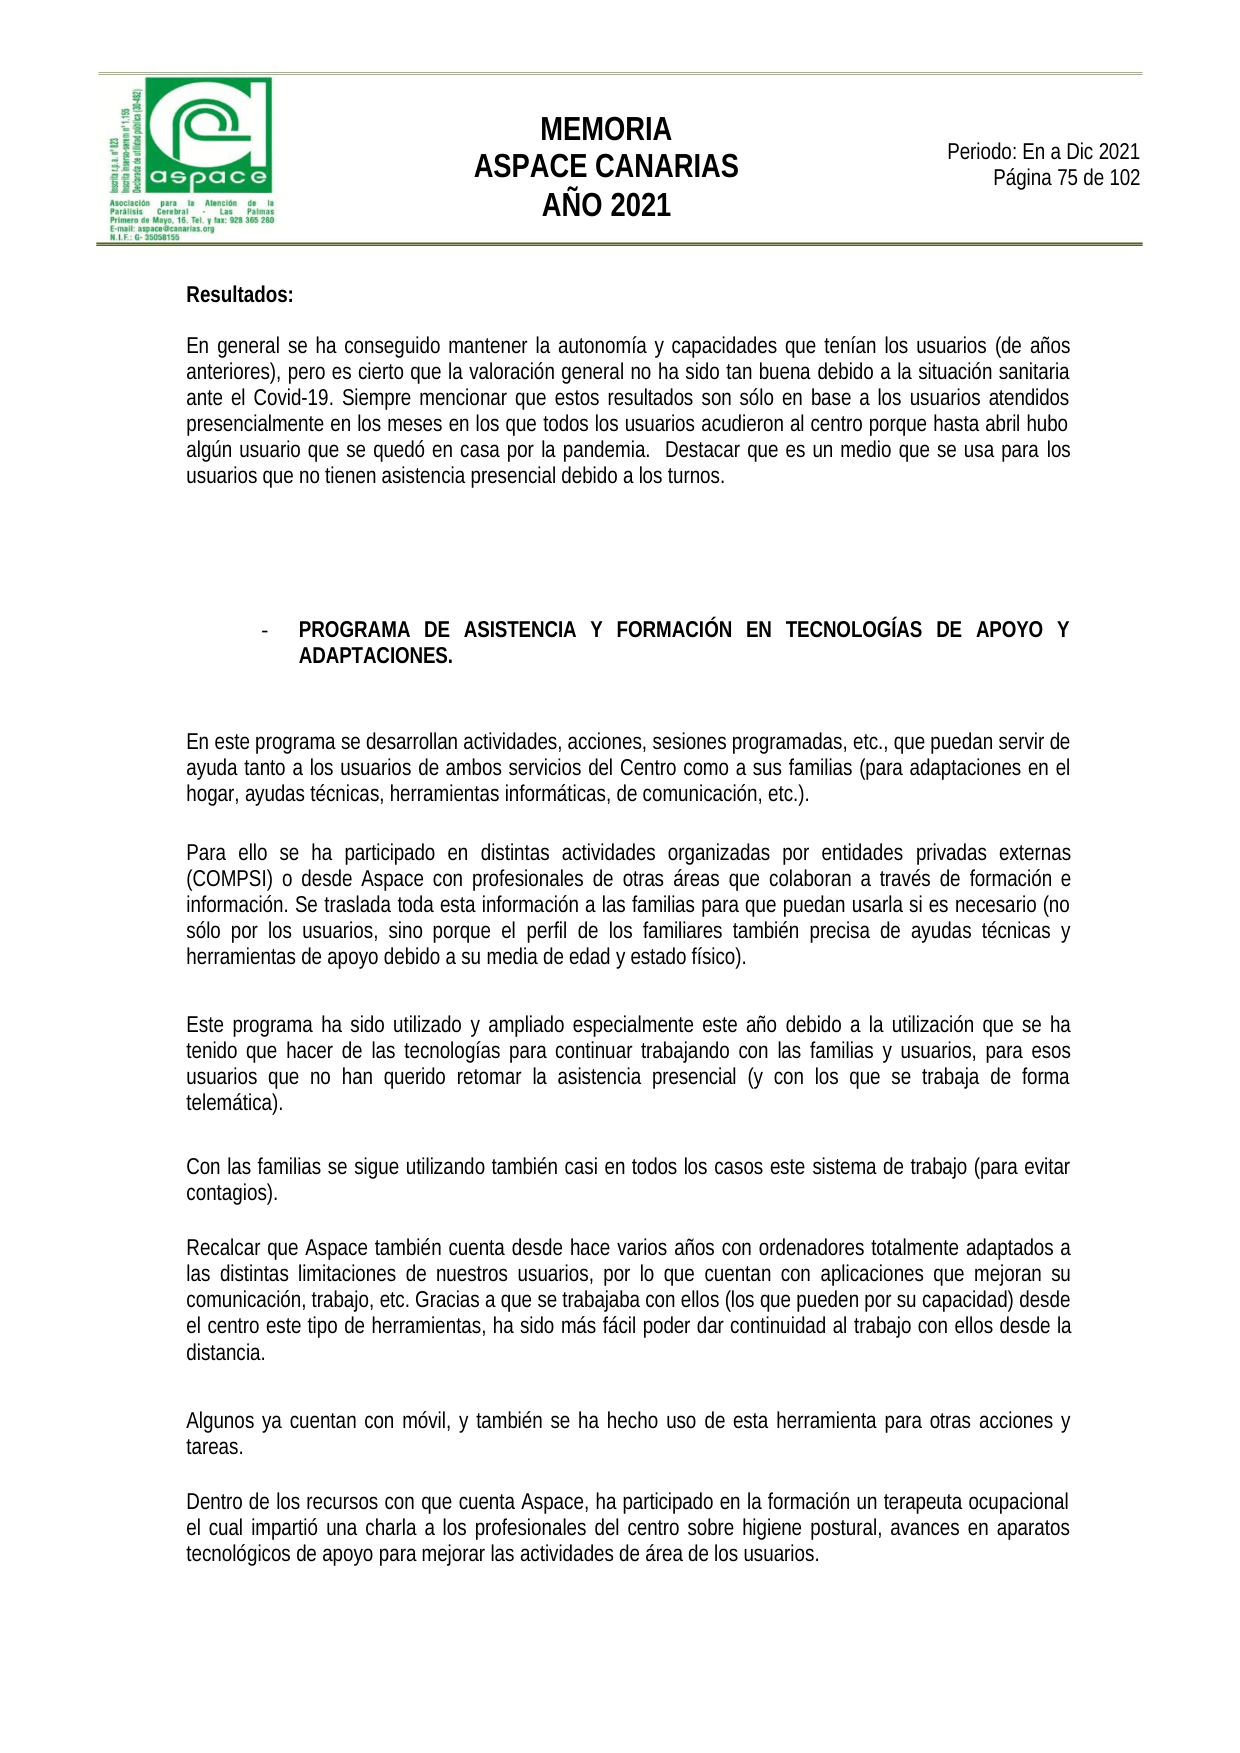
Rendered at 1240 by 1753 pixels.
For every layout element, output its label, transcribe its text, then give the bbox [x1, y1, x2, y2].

text comunicación, trabajo, etc. Gracias a que se trabajaba con ellos (los que pueden por su capacidad) desde [186, 1287, 1187, 1313]
text anteriores), pero es cierto que la valoración general no ha sido tan buena debido a la situación sanitaria [186, 359, 1187, 385]
text tecnológicos de apoyo para mejorar las actividades de área de los usuarios. [186, 1541, 1187, 1567]
text presencialmente en los meses en los que todos los usuarios acudieron al centro porque hasta abril hubo [186, 411, 1187, 437]
text Para ello se ha participado en distintas actividades organizadas por entidades privadas externas [186, 840, 1187, 866]
text ASPACE CANARIAS [473, 147, 771, 186]
text En este programa se desarrollan actividades, acciones, sesiones programadas, etc., que puedan servir de [186, 728, 1187, 754]
text Este programa ha sido utilizado y ampliado especialmente este año debido a la utilización que se ha [186, 1012, 1187, 1038]
text hogar, ayudas técnicas, herramientas informáticas, de comunicación, etc.). [186, 780, 1187, 806]
picture [96, 66, 1143, 259]
text Periodo: En a Dic 2021 [947, 139, 1157, 165]
text información. Se traslada toda esta información a las familias para que puedan usarla si es necesario (no [186, 892, 1187, 918]
text En general se ha conseguido mantener la autonomía y capacidades que tenían los usuarios (de años [186, 333, 1187, 359]
text distancia. [186, 1339, 1187, 1365]
text Resultados: [186, 282, 311, 308]
text AÑO 2021 [542, 186, 771, 223]
text tenido que hacer de las tecnologías para continuar trabajando con las familias y usuarios, para esos [186, 1038, 1187, 1064]
text Recalcar que Aspace también cuenta desde hace varios años con ordenadores totalmente adaptados a [186, 1235, 1187, 1261]
text algún usuario que se quedó en casa por la pandemia. Destacar que es un medio que se usa para los [186, 437, 1187, 463]
text (COMPSI) o desde Aspace con profesionales de otras áreas que colaboran a través de formación e [186, 866, 1187, 892]
text ADAPTACIONES. [299, 643, 1170, 669]
text usuarios que no tienen asistencia presencial debido a los turnos. [186, 463, 1187, 489]
text - [261, 616, 285, 644]
text ante el Covid-19. Siempre mencionar que estos resultados son sólo en base a los usuarios atendidos [186, 385, 1187, 411]
text el cual impartió una charla a los profesionales del centro sobre higiene postural, avances en aparatos [186, 1514, 1187, 1541]
text PROGRAMA DE ASISTENCIA Y FORMACIÓN EN TECNOLOGÍAS DE APOYO Y [299, 617, 1170, 643]
text el centro este tipo de herramientas, ha sido más fácil poder dar continuidad al trabajo con ellos desde la [186, 1313, 1187, 1339]
text sólo por los usuarios, sino porque el perfil de los familiares también precisa de ayudas técnicas y [186, 918, 1187, 944]
text tareas. [186, 1433, 1187, 1459]
text telemática). [186, 1090, 1187, 1116]
text ayuda tanto a los usuarios de ambos servicios del Centro como a sus familias (para adaptaciones en el [186, 754, 1187, 780]
text Dentro de los recursos con que cuenta Aspace, ha participado en la formación un terapeuta ocupacional [186, 1488, 1187, 1514]
text las distintas limitaciones de nuestros usuarios, por lo que cuentan con aplicaciones que mejoran su [186, 1261, 1187, 1287]
text herramientas de apoyo debido a su media de edad y estado físico). [186, 944, 1187, 970]
text contagios). [186, 1180, 1187, 1206]
text Con las familias se sigue utilizando también casi en todos los casos este sistema de trabajo (para evitar [186, 1154, 1187, 1180]
text MEMORIA [540, 109, 771, 147]
text usuarios que no han querido retomar la asistencia presencial (y con los que se trabaja de forma [186, 1064, 1187, 1090]
text Página 75 de 102 [993, 165, 1157, 191]
text Algunos ya cuentan con móvil, y también se ha hecho uso de esta herramienta para otras acciones y [186, 1407, 1187, 1433]
